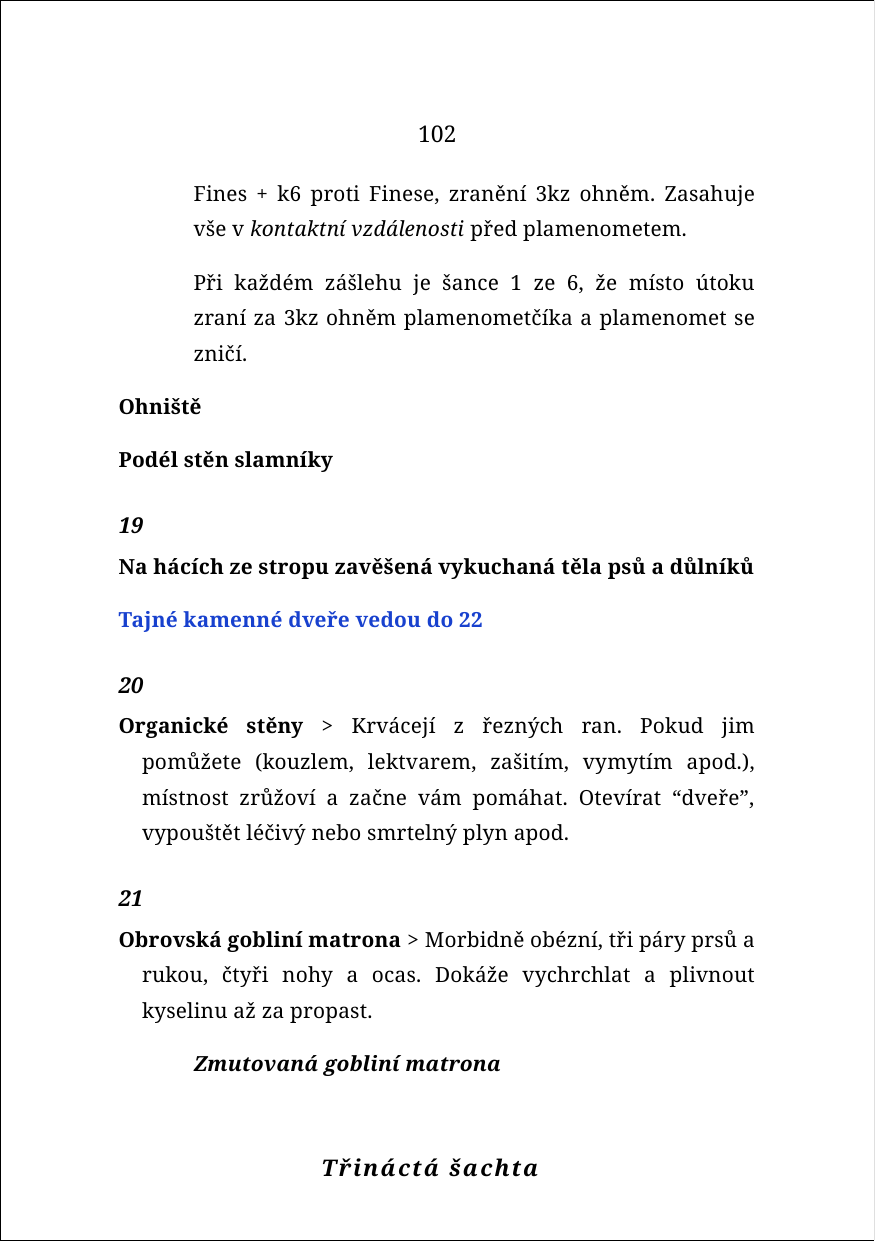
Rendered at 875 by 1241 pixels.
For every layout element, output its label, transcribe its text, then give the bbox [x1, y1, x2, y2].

subtitle 21 [118, 883, 756, 913]
text Podél stěn slamníky [118, 445, 756, 474]
subtitle 19 [118, 510, 756, 540]
text Na hácích ze stropu zavěšená vykuchaná těla psů a důlníků [118, 552, 756, 580]
text Ohniště [118, 392, 756, 420]
text Tajné kamenné dveře vedou do 22 [118, 605, 756, 633]
text Organické stěny > Krvácejí z řezných ran. Pokud jim pomůžete (kouzlem, lektvarem, zašitím, vymytím apod.), místnost zrůžoví a začne vám pomáhat. Otevírat “dveře”, vypouštět léčivý nebo smrtelný plyn apod. [118, 712, 756, 847]
list Fines + k6 proti Finese, zranění 3kz ohněm. Zasahuje vše v kontaktní vzdálenosti před plamenometem. [156, 179, 756, 243]
list Zmutovaná gobliní matrona [156, 1049, 756, 1077]
subtitle 20 [118, 670, 756, 700]
list Při každém zášlehu je šance 1 ze 6, že místo útoku zraní za 3kz ohněm plamenometčíka a plamenomet se zničí. [156, 268, 756, 367]
text Obrovská gobliní matrona > Morbidně obézní, tři páry prsů a rukou, čtyři nohy a ocas. Dokáže vychrchlat a plivnout kyselinu až za propast. [118, 925, 756, 1024]
